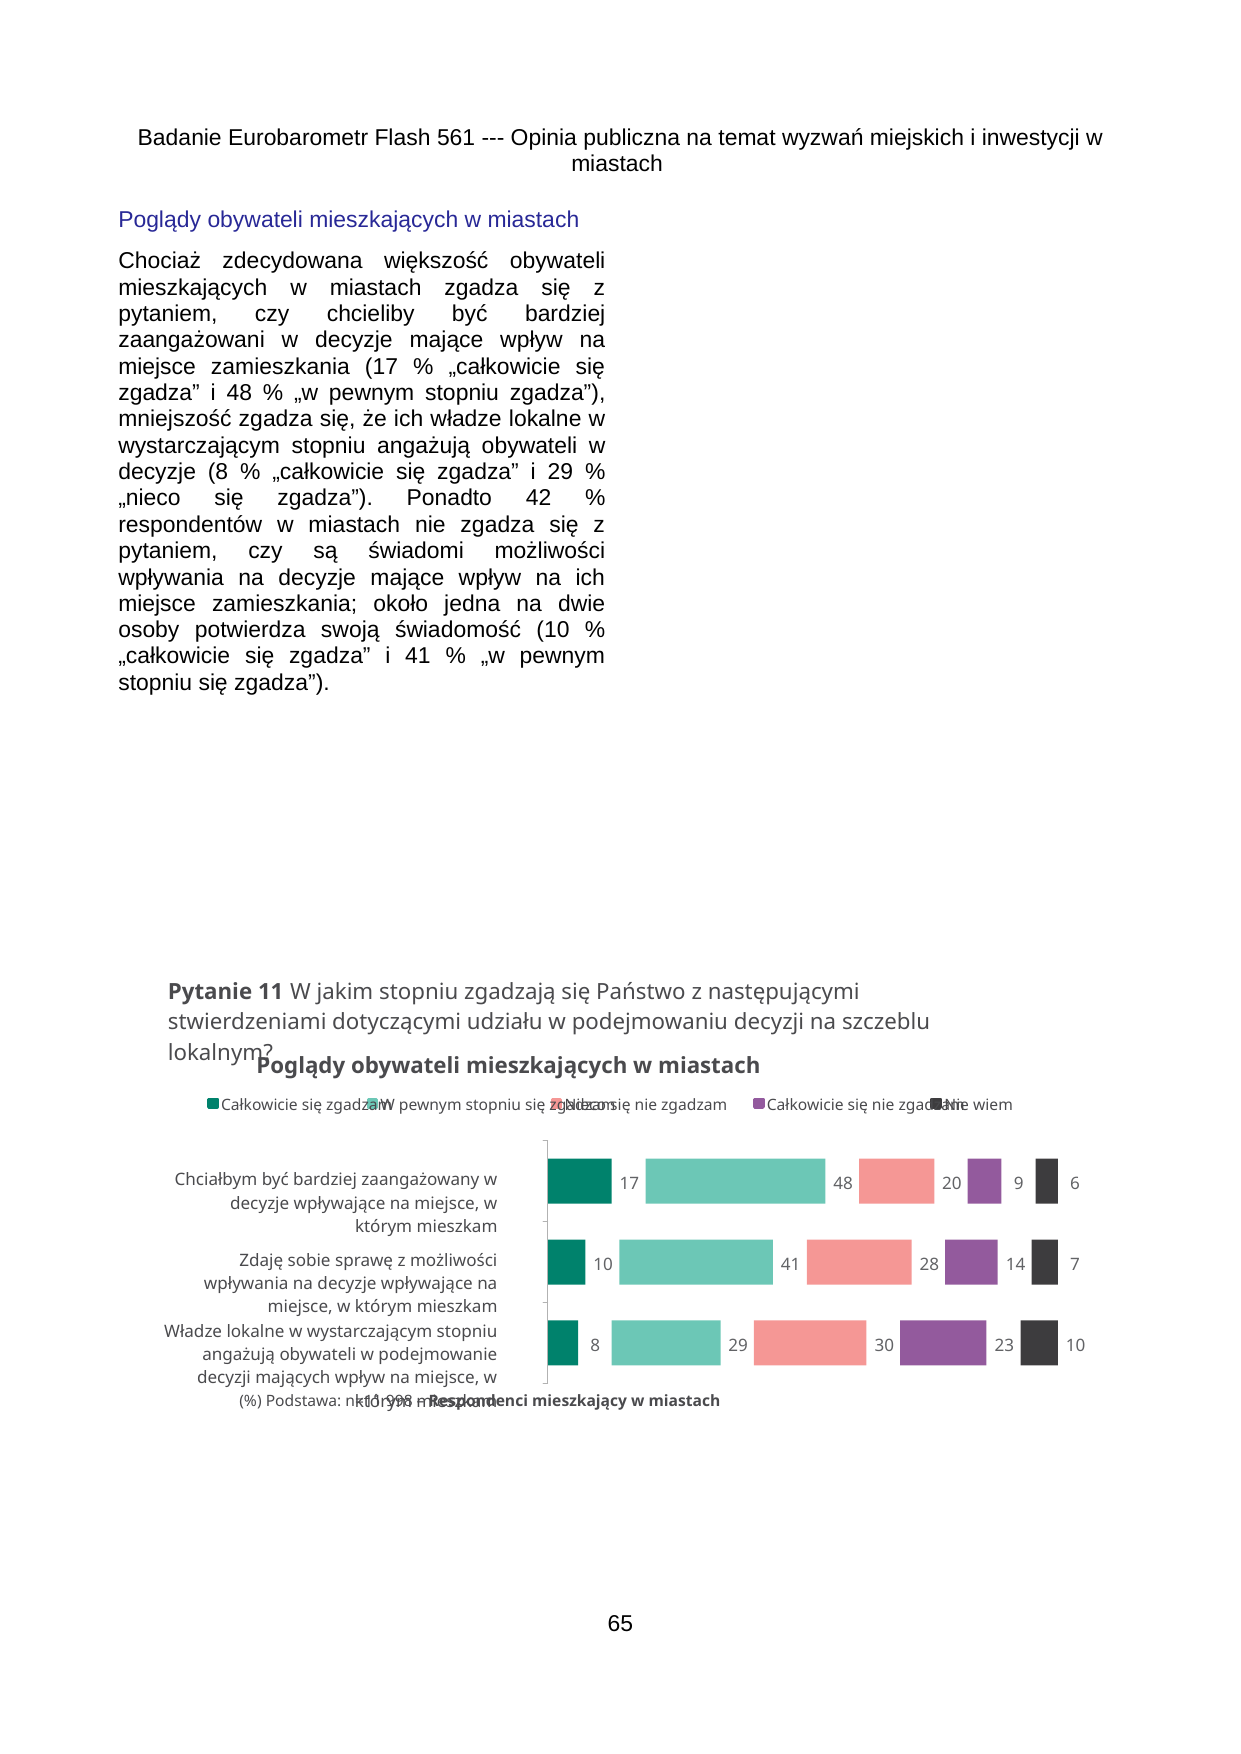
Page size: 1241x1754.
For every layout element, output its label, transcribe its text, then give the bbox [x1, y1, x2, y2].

text Poglądy obywateli mieszkających w miastach [118, 206, 605, 233]
text Chociaż zdecydowana większość obywateli mieszkających w miastach zgadza się z pytaniem, czy chcieliby być bardziej zaangażowani w decyzje mające wpływ na miejsce zamieszkania (17 % „całkowicie się zgadza” i 48 % „w pewnym stopniu zgadza”), mniejszość zgadza się, że ich władze lokalne w wystarczającym stopniu angażują obywateli w decyzje (8 % „całkowicie się zgadza” i 29 % „nieco się zgadza”). Ponadto 42 % respondentów w miastach nie zgadza się z pytaniem, czy są świadomi możliwości wpływania na decyzje mające wpływ na ich miejsce zamieszkania; około jedna na dwie osoby potwierdza swoją świadomość (10 % „całkowicie się zgadza” i 41 % „w pewnym stopniu się zgadza”). [118, 247, 605, 695]
